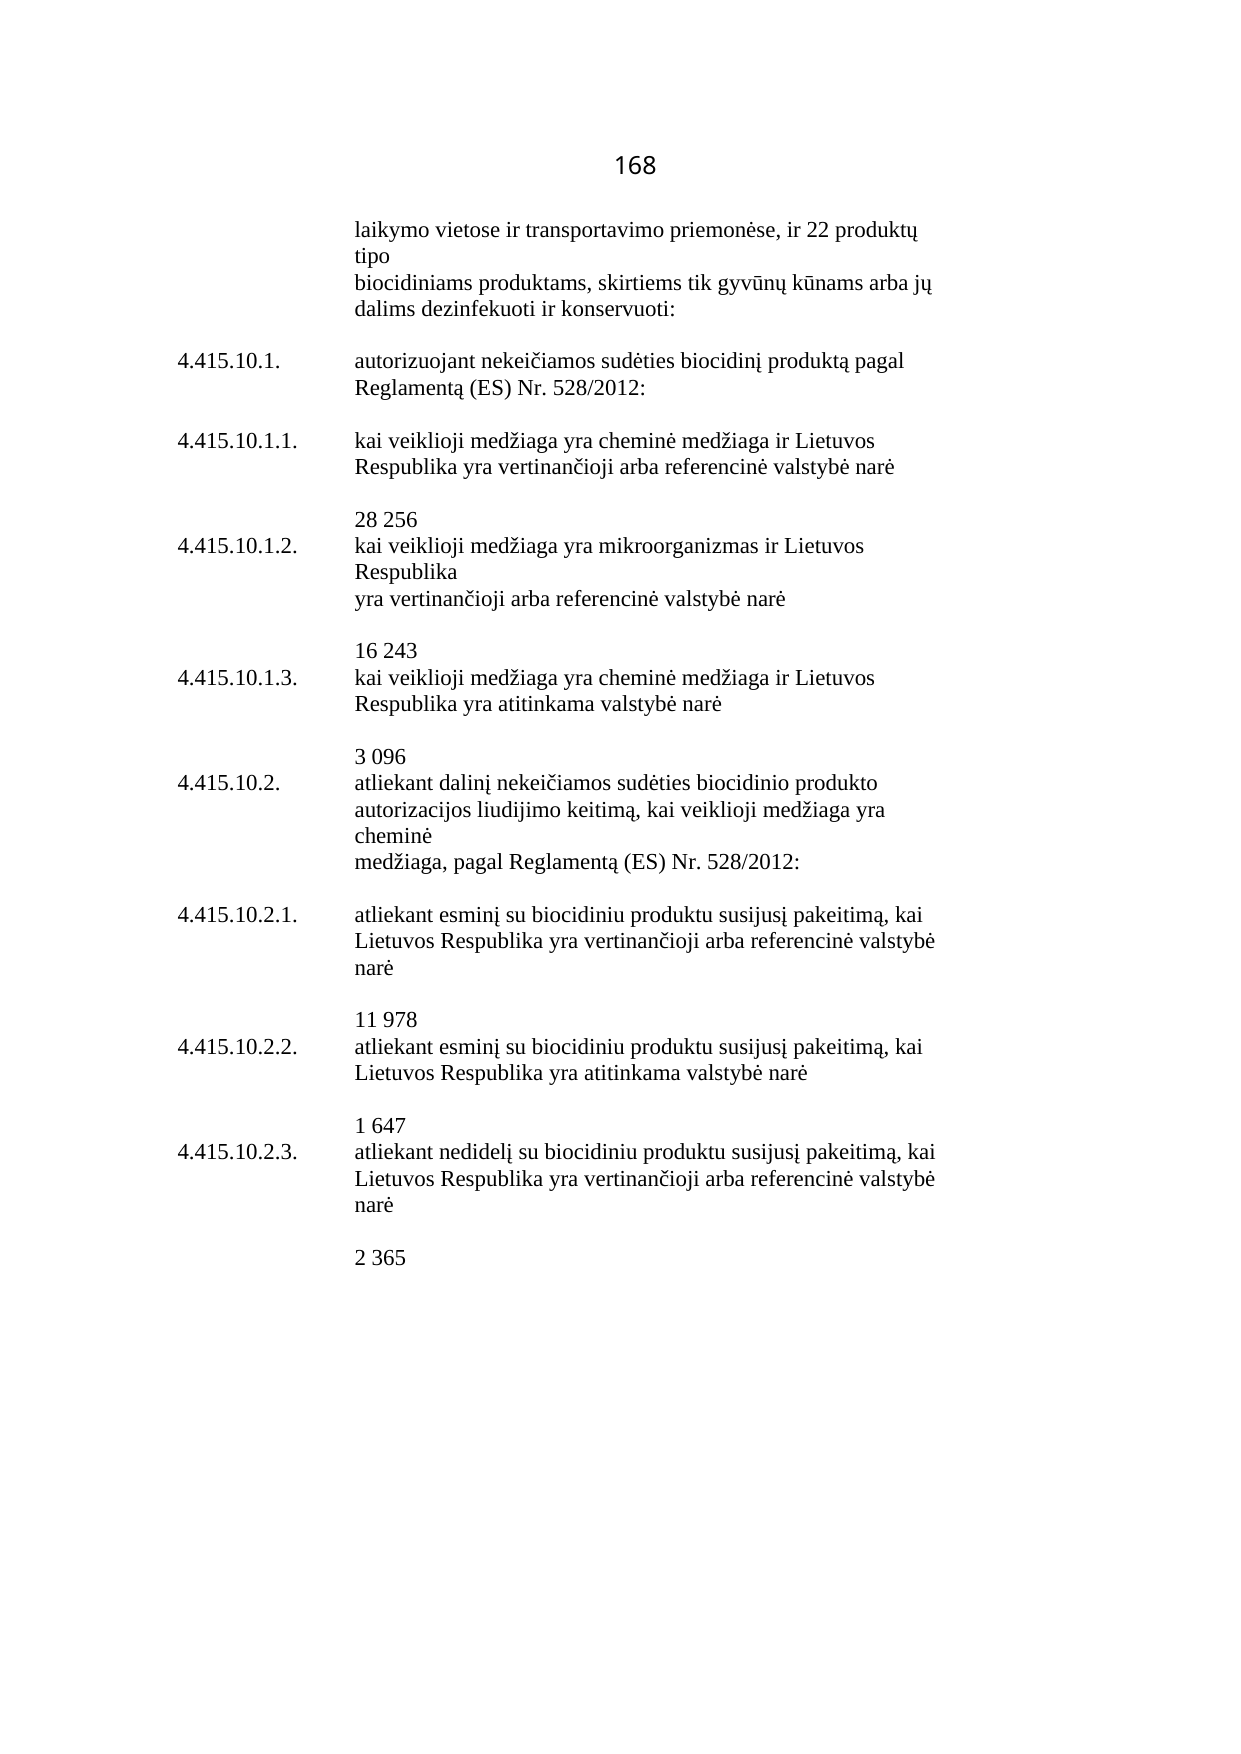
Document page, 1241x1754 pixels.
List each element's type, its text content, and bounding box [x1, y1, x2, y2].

text laikymo vietose ir transportavimo priemonėse, ir 22 produktų tipo [354, 216, 945, 268]
text dalims dezinfekuoti ir konservuoti: [354, 295, 945, 348]
text 4.415.10.2. atliekant dalinį nekeičiamos sudėties biocidinio produkto [177, 769, 945, 796]
text 4.415.10.2.3. atliekant nedidelį su biocidiniu produktu susijusį pakeitimą, kai [177, 1138, 945, 1164]
text Reglamentą (ES) Nr. 528/2012: [354, 374, 945, 427]
text Lietuvos Respublika yra vertinančioji arba referencinė valstybė [354, 927, 945, 954]
text Respublika yra vertinančioji arba referencinė valstybė narė 28 256 [354, 453, 945, 532]
text medžiaga, pagal Reglamentą (ES) Nr. 528/2012: [354, 848, 945, 901]
text Respublika yra atitinkama valstybė narė 3 096 [354, 690, 945, 769]
text Lietuvos Respublika yra vertinančioji arba referencinė valstybė [354, 1164, 945, 1191]
text 4.415.10.1.2. kai veiklioji medžiaga yra mikroorganizmas ir Lietuvos Respublika [177, 532, 945, 585]
text 4.415.10.1.1. kai veiklioji medžiaga yra cheminė medžiaga ir Lietuvos [177, 427, 945, 453]
text 4.415.10.2.2. atliekant esminį su biocidiniu produktu susijusį pakeitimą, kai [177, 1033, 945, 1059]
text 4.415.10.1.3. kai veiklioji medžiaga yra cheminė medžiaga ir Lietuvos [177, 664, 945, 690]
text Lietuvos Respublika yra atitinkama valstybė narė 1 647 [354, 1059, 945, 1138]
text narė 11 978 [354, 954, 945, 1033]
text narė 2 365 [354, 1191, 945, 1270]
text 4.415.10.1. autorizuojant nekeičiamos sudėties biocidinį produktą pagal [177, 348, 945, 374]
text autorizacijos liudijimo keitimą, kai veiklioji medžiaga yra cheminė [354, 796, 945, 848]
text 4.415.10.2.1. atliekant esminį su biocidiniu produktu susijusį pakeitimą, kai [177, 901, 945, 927]
text biocidiniams produktams, skirtiems tik gyvūnų kūnams arba jų [354, 268, 945, 295]
text yra vertinančioji arba referencinė valstybė narė 16 243 [354, 585, 945, 664]
